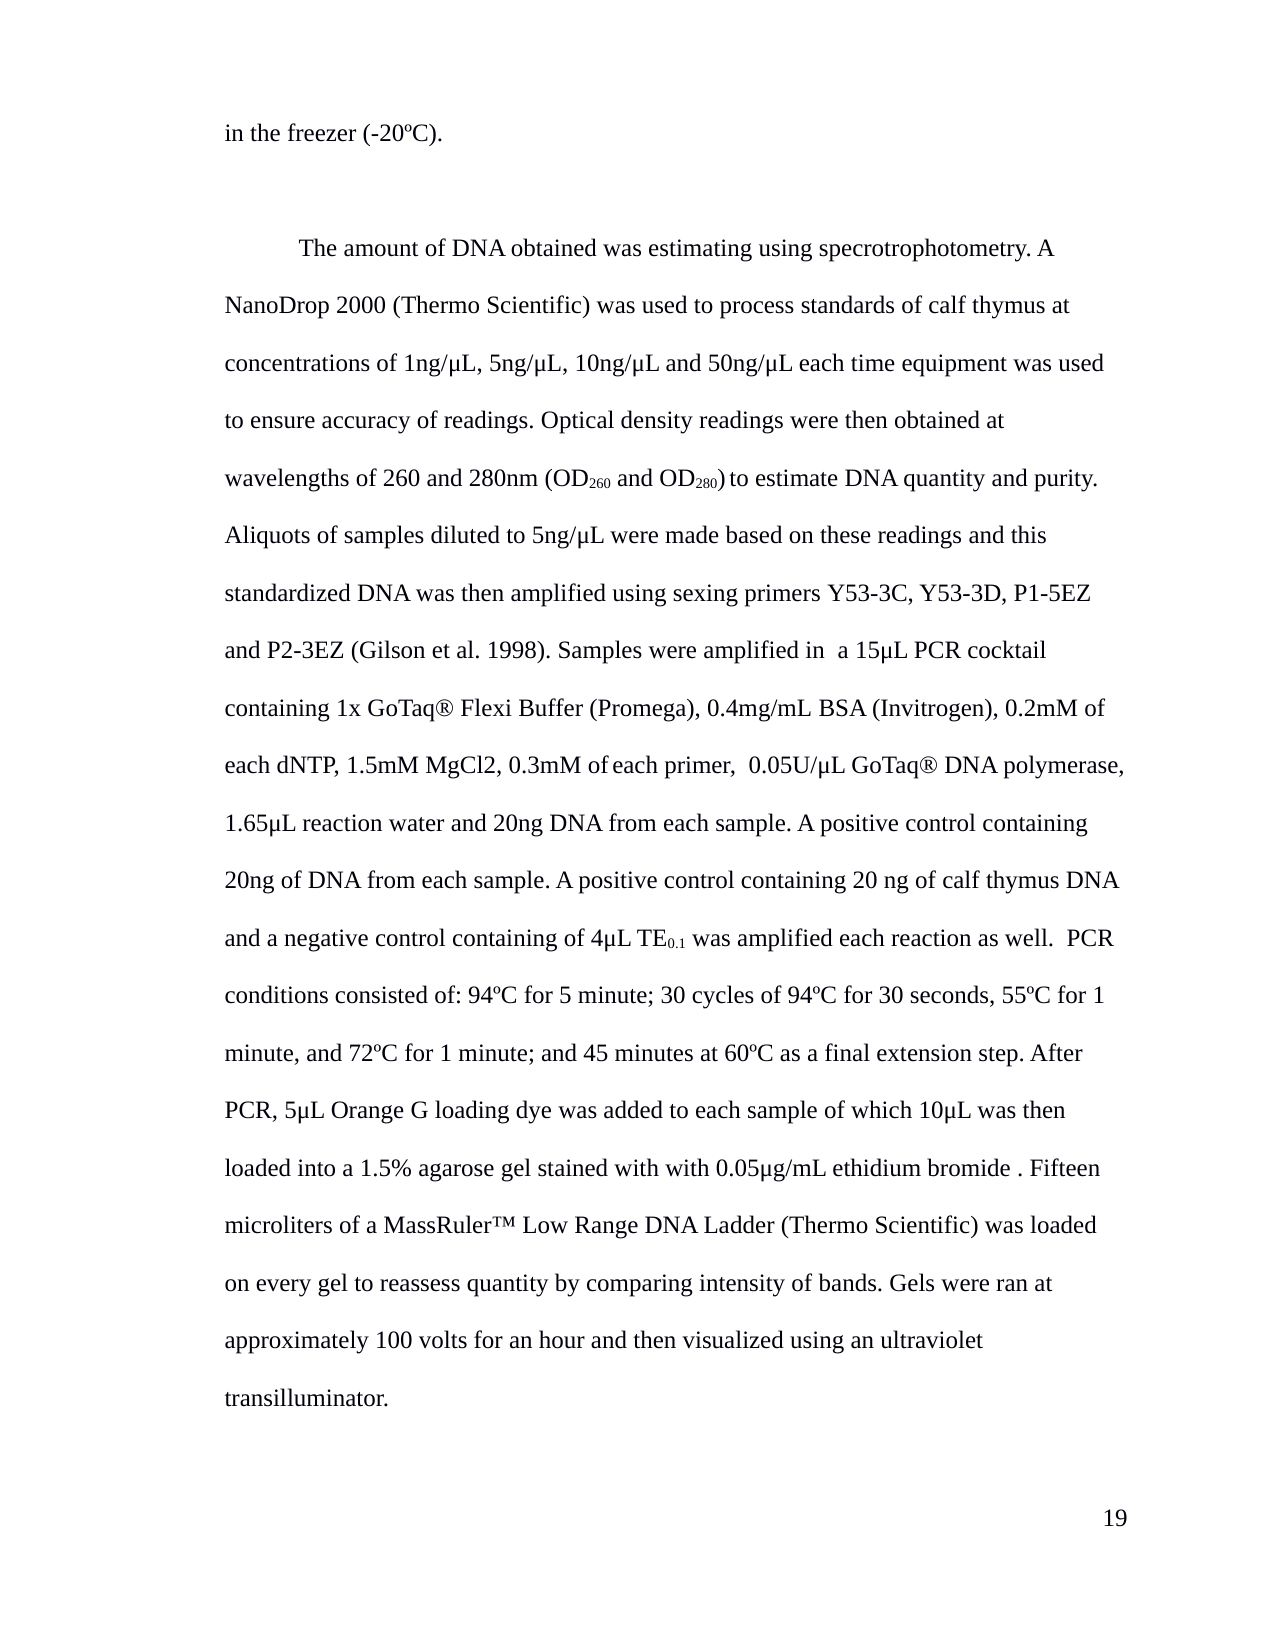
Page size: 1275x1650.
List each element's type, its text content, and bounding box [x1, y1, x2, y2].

text The amount of DNA obtained was estimating using specrotrophotometry. A NanoDrop 2000 (Thermo Scientific) was used to process standards of calf thymus at concentrations of 1ng/μL, 5ng/μL, 10ng/μL and 50ng/μL each time equipment was used to ensure accuracy of readings. Optical density readings were then obtained at wavelengths of 260 and 280nm (OD260 and OD280) to estimate DNA quantity and purity. Aliquots of samples diluted to 5ng/μL were made based on these readings and this standardized DNA was then amplified using sexing primers Y53-3C, Y53-3D, P1-5EZ and P2-3EZ (Gilson et al. 1998). Samples were amplified in a 15μL PCR cocktail containing 1x GoTaq® Flexi Buffer (Promega), 0.4mg/mL BSA (Invitrogen), 0.2mM of each dNTP, 1.5mM MgCl2, 0.3mM of each primer, 0.05U/μL GoTaq® DNA polymerase, 1.65μL reaction water and 20ng DNA from each sample. A positive control containing 20ng of DNA from each sample. A positive control containing 20 ng of calf thymus DNA and a negative control containing of 4μL TE0.1 was amplified each reaction as well. PCR conditions consisted of: 94ºC for 5 minute; 30 cycles of 94ºC for 30 seconds, 55ºC for 1 minute, and 72ºC for 1 minute; and 45 minutes at 60ºC as a final extension step. After PCR, 5μL Orange G loading dye was added to each sample of which 10μL was then loaded into a 1.5% agarose gel stained with with 0.05μg/mL ethidium bromide . Fifteen microliters of a MassRuler™ Low Range DNA Ladder (Thermo Scientific) was loaded on every gel to reassess quantity by comparing intensity of bands. Gels were ran at approximately 100 volts for an hour and then visualized using an ultraviolet transilluminator. [224, 233, 1127, 1412]
text in the freezer (-20ºC). [224, 118, 1127, 147]
